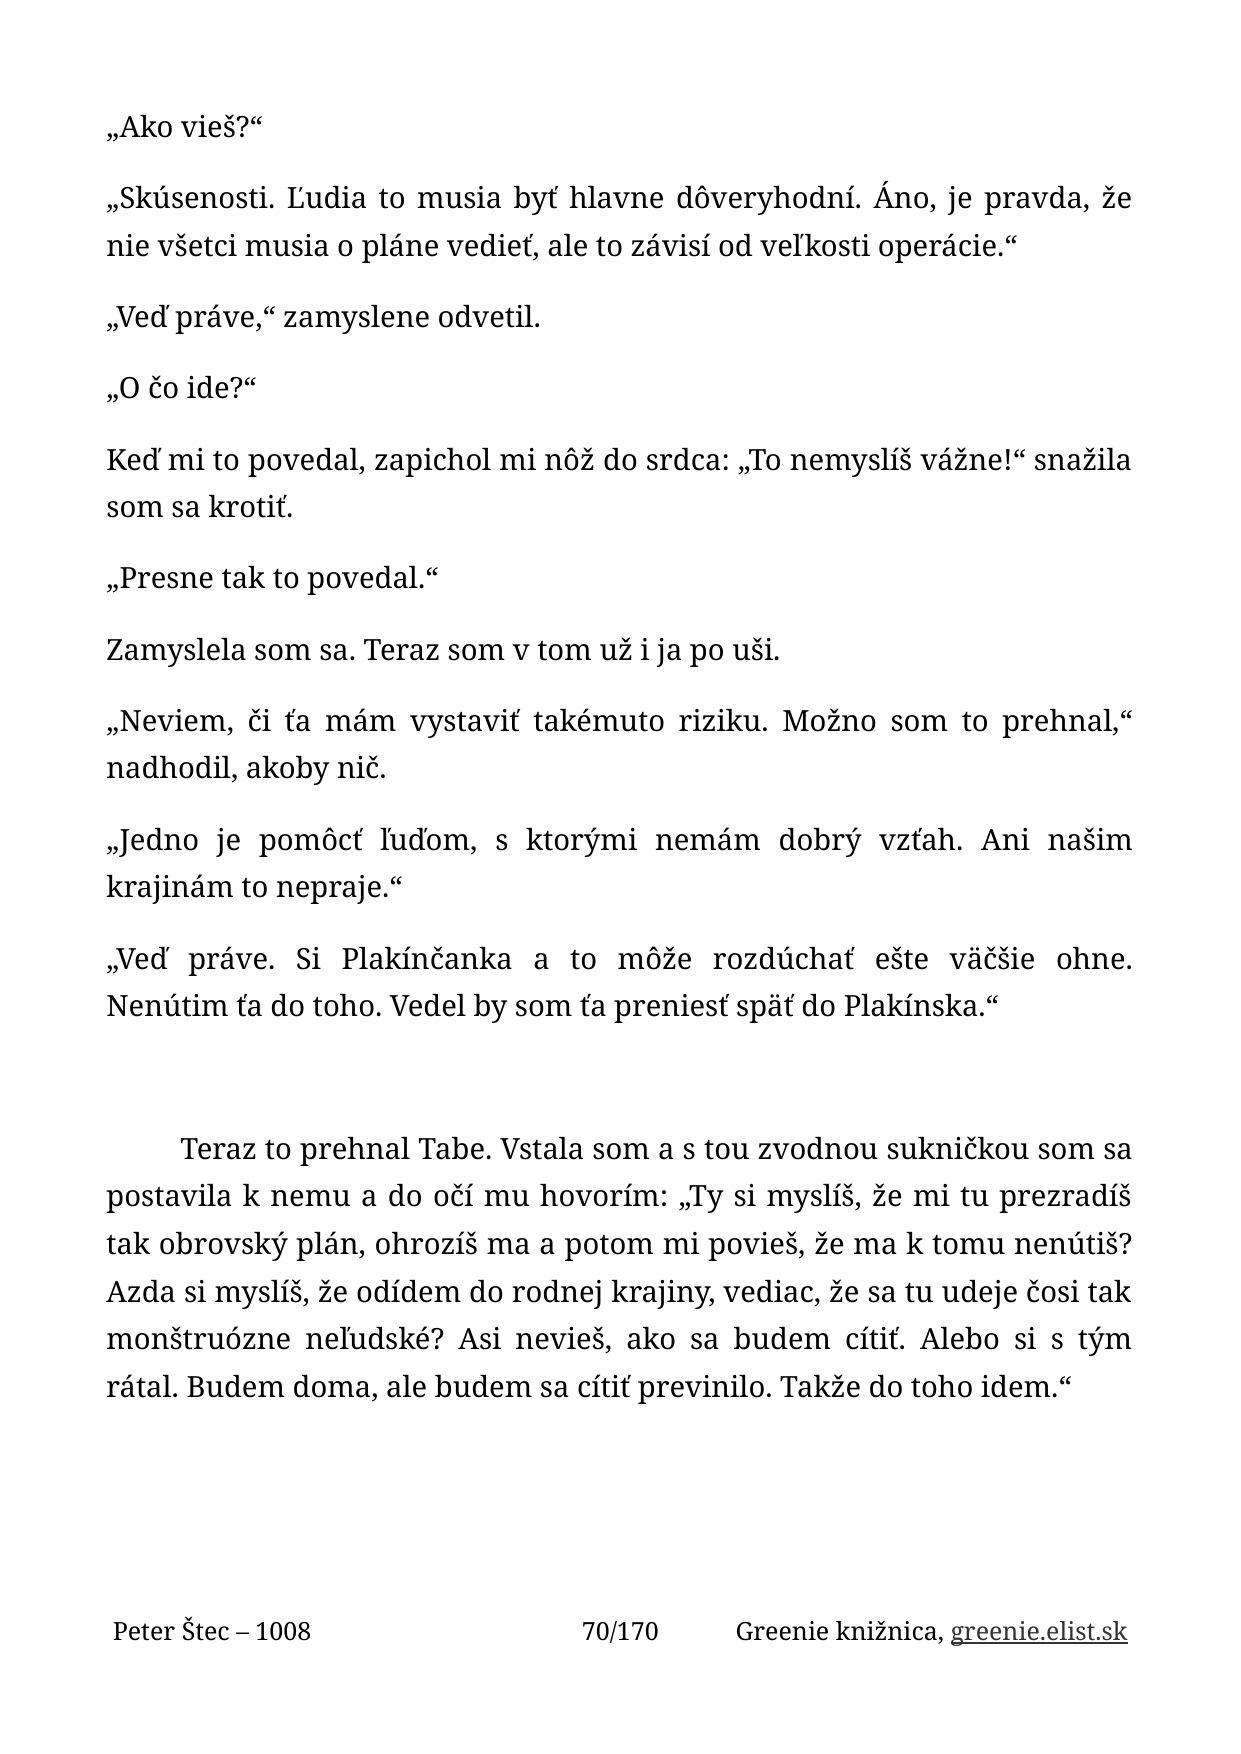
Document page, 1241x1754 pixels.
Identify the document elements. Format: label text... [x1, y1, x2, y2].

text Zamyslela som sa. Teraz som v tom už i ja po uši. [106, 629, 1134, 669]
text „O čo ide?“ [106, 368, 1134, 407]
text „Jedno je pomôcť ľuďom, s ktorými nemám dobrý vzťah. Ani našim krajinám to nepraje.“ [106, 819, 1134, 906]
text „Neviem, či ťa mám vystaviť takémuto riziku. Možno som to prehnal,“ nadhodil, akoby nič. [106, 700, 1134, 787]
text „Veď práve,“ zamyslene odvetil. [106, 296, 1134, 336]
text Keď mi to povedal, zapichol mi nôž do srdca: „To nemyslíš vážne!“ snažila som sa krotiť. [106, 439, 1134, 526]
text „Veď práve. Si Plakínčanka a to môže rozdúchať ešte väčšie ohne. Nenútim ťa do toho. Vedel by som ťa preniesť späť do Plakínska.“ [106, 938, 1134, 1025]
text Teraz to prehnal Tabe. Vstala som a s tou zvodnou sukničkou som sa postavila k nemu a do očí mu hovorím: „Ty si myslíš, že mi tu prezradíš tak obrovský plán, ohrozíš ma a potom mi povieš, že ma k tomu nenútiš? Azda si myslíš, že odídem do rodnej krajiny, vediac, že sa tu udeje čosi tak monštruózne neľudské? Asi nevieš, ako sa budem cítiť. Alebo si s tým rátal. Budem doma, ale budem sa cítiť previnilo. Takže do toho idem.“ [106, 1128, 1134, 1406]
text „Skúsenosti. Ľudia to musia byť hlavne dôveryhodní. Áno, je pravda, že nie všetci musia o pláne vedieť, ale to závisí od veľkosti operácie.“ [106, 177, 1134, 265]
text „Ako vieš?“ [106, 106, 1134, 146]
text „Presne tak to povedal.“ [106, 558, 1134, 597]
